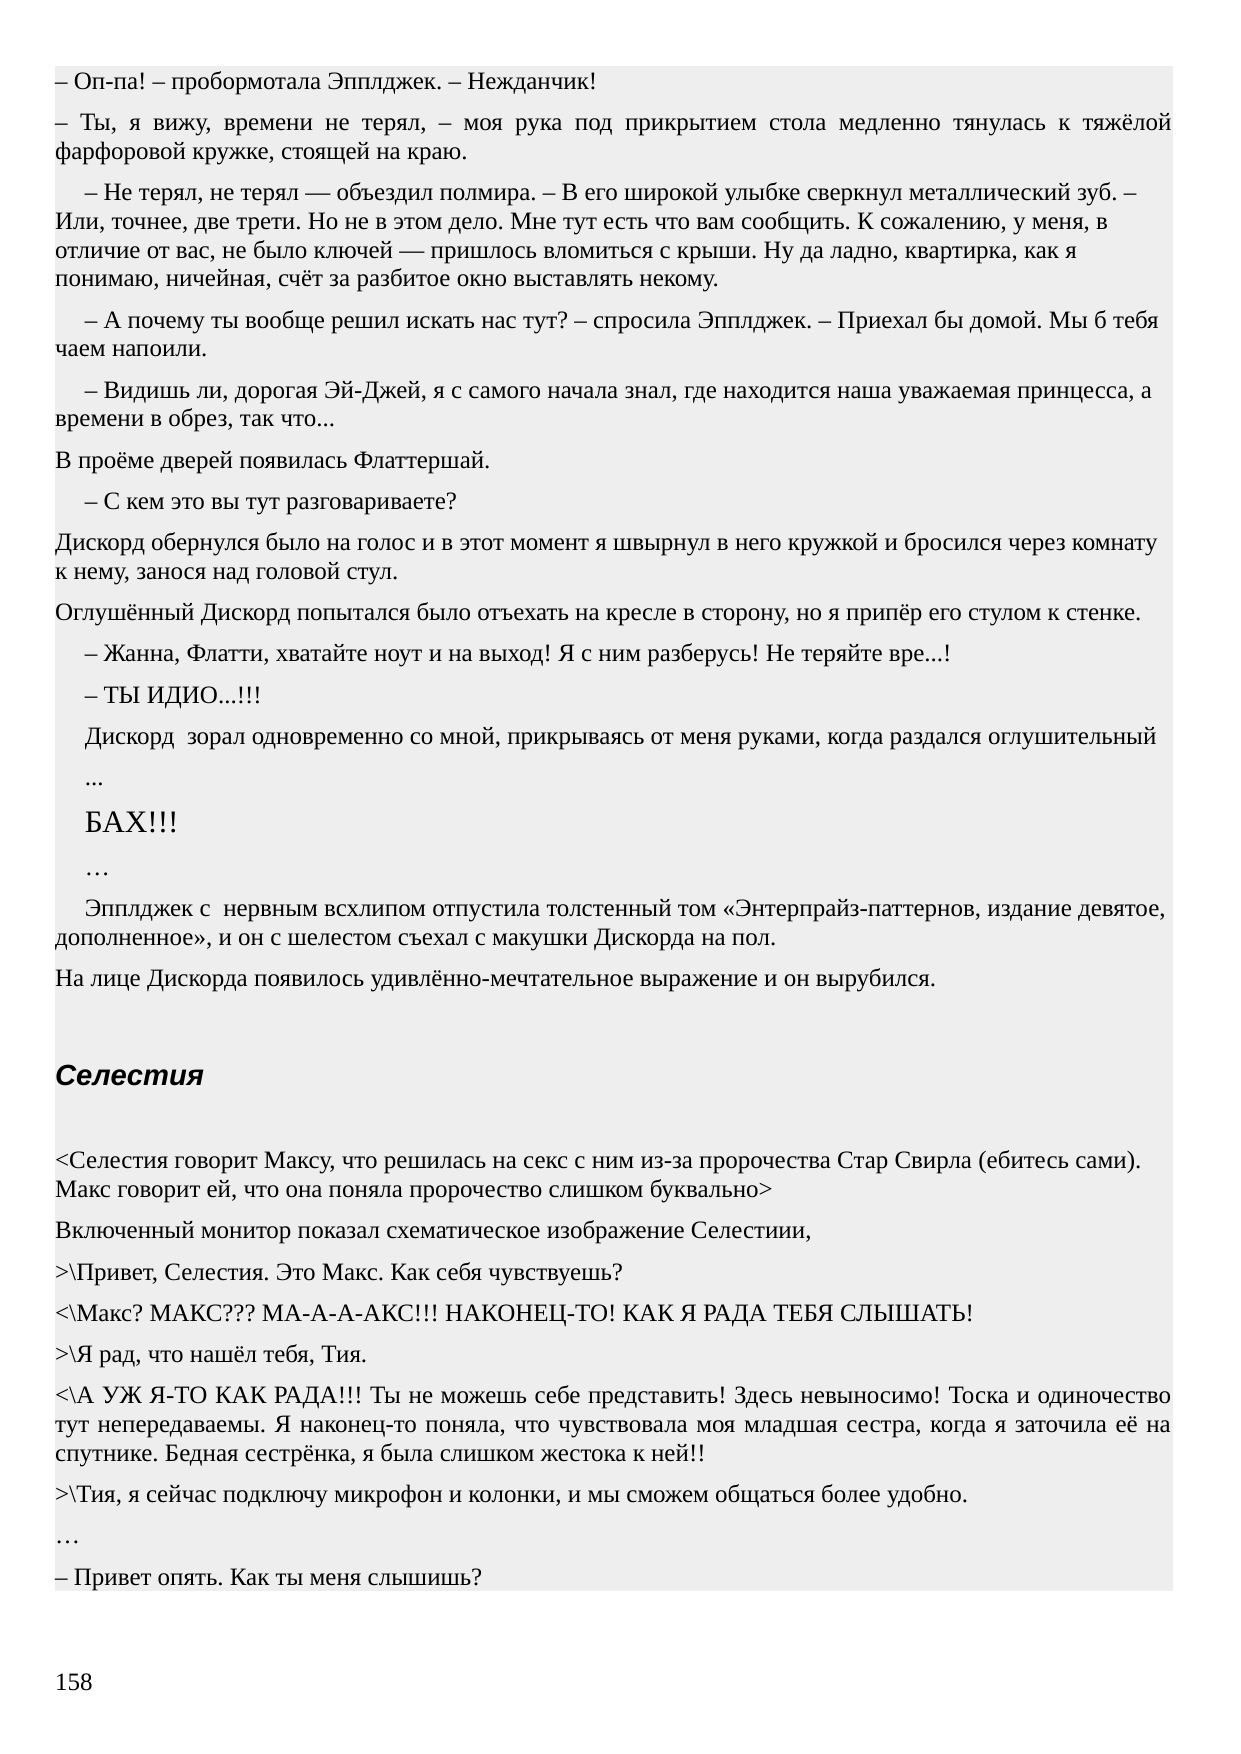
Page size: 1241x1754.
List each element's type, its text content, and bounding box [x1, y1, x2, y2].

text <Селестия говорит Максу, что решилась на секс с ним из-за пророчества Стар Свирла (ебитесь сами). Макс говорит ей, что она поняла пророчество слишком буквально> [55, 1146, 1173, 1203]
text БАХ!!! [55, 803, 1173, 839]
text – Жанна, Флатти, хватайте ноут и на выход! Я с ним разберусь! Не теряйте вре...! [55, 638, 1173, 667]
text – Привет опять. Как ты меня слышишь? [55, 1562, 1173, 1591]
text <\Макс? МАКС??? МА-А-А-АКС!!! НАКОНЕЦ-ТО! КАК Я РАДА ТЕБЯ СЛЫШАТЬ! [55, 1298, 1173, 1327]
text … [55, 852, 1173, 881]
text – ТЫ ИДИО...!!! [55, 680, 1173, 708]
text На лице Дискорда появилось удивлённо-мечтательное выражение и он вырубился. [55, 963, 1173, 992]
text – Не терял, не терял — объездил полмира. – В его широкой улыбке сверкнул металлический зуб. – Или, точнее, две трети. Но не в этом дело. Мне тут есть что вам сообщить. К сожалению, у меня, в отличие от вас, не было ключей — пришлось вломиться с крыши. Ну да ладно, квартирка, как я понимаю, ничейная, счёт за разбитое окно выставлять некому. [55, 177, 1173, 292]
text … [55, 1521, 1173, 1549]
text – С кем это вы тут разговариваете? [55, 486, 1173, 515]
text Включенный монитор показал схематическое изображение Селестиии, [55, 1216, 1173, 1244]
text – Оп-па! – пробормотала Эпплджек. – Нежданчик! [55, 66, 1173, 95]
text – А почему ты вообще решил искать нас тут? – спросила Эпплджек. – Приехал бы домой. Мы б тебя чаем напоили. [55, 305, 1173, 362]
text – Ты, я вижу, времени не терял, – моя рука под прикрытием стола медленно тянулась к тяжёлой фарфоровой кружке, стоящей на краю. [55, 107, 1173, 165]
text >\Тия, я сейчас подключу микрофон и колонки, и мы сможем общаться более удобно. [55, 1479, 1173, 1508]
subtitle Селестия [55, 1058, 1173, 1092]
text Дискорд зорал одновременно со мной, прикрываясь от меня руками, когда раздался оглушительный [55, 721, 1173, 750]
text Эпплджек с нервным всхлипом отпустила толстенный том «Энтерпрайз-паттернов, издание девятое, дополненное», и он с шелестом съехал с макушки Дискорда на пол. [55, 893, 1173, 951]
text >\Я рад, что нашёл тебя, Тия. [55, 1339, 1173, 1368]
text Оглушённый Дискорд попытался было отъехать на кресле в сторону, но я припёр его стулом к стенке. [55, 597, 1173, 626]
text В проёме дверей появилась Флаттершай. [55, 445, 1173, 473]
text – Видишь ли, дорогая Эй-Джей, я с самого начала знал, где находится наша уважаемая принцесса, а времени в обрез, так что... [55, 375, 1173, 432]
text ... [55, 762, 1173, 791]
list Дискорд обернулся было на голос и в этот момент я швырнул в него кружкой и бросился через комнату к нему, занося над головой стул. [55, 527, 1173, 585]
text >\Привет, Селестия. Это Макс. Как себя чувствуешь? [55, 1257, 1173, 1286]
text <\А УЖ Я-ТО КАК РАДА!!! Ты не можешь себе представить! Здесь невыносимо! Тоска и одиночество тут непередаваемы. Я наконец-то поняла, что чувствовала моя младшая сестра, когда я заточила её на спутнике. Бедная сестрёнка, я была слишком жестока к ней!! [55, 1381, 1173, 1467]
